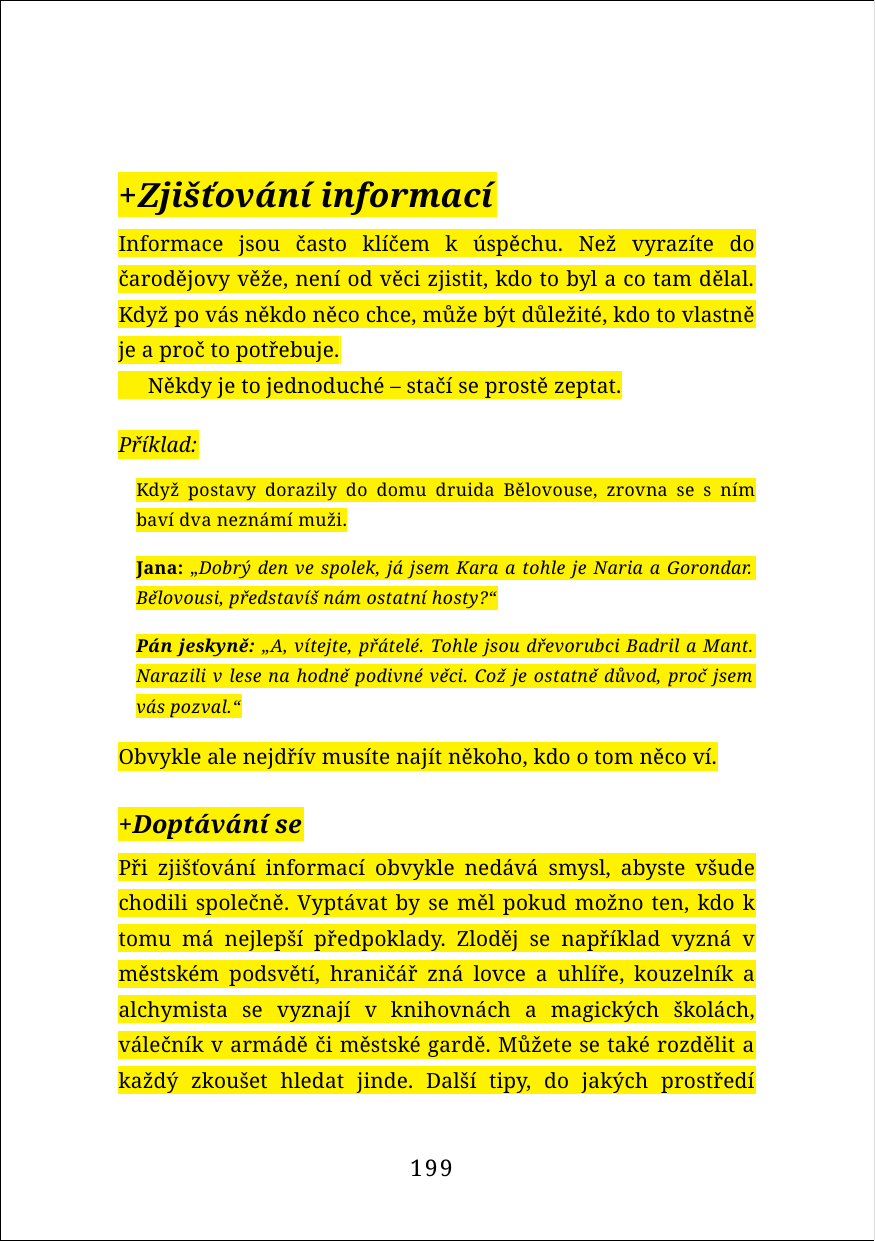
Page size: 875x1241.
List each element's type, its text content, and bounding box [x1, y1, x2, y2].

subtitle +Doptávání se [118, 807, 756, 841]
text Obvykle ale nejdřív musíte najít někoho, kdo o tom něco ví. [118, 742, 756, 771]
text Když postavy dorazily do domu druida Bělovouse, zrovna se s ním baví dva neznámí muži. [136, 477, 756, 532]
text Jana: „Dobrý den ve spolek, já jsem Kara a tohle je Naria a Gorondar. Bělovousi, představíš nám ostatní hosty?“ [136, 556, 756, 610]
text Pán jeskyně: „A, vítejte, přátelé. Tohle jsou dřevorubci Badril a Mant. Narazili v lese na hodně podivné věci. Což je ostatně důvod, proč jsem vás pozval.“ [136, 634, 756, 718]
subtitle +Zjišťování informací [118, 172, 756, 217]
text Informace jsou často klíčem k úspěchu. Než vyrazíte do čarodějovy věže, není od věci zjistit, kdo to byl a co tam dělal. Když po vás někdo něco chce, může být důležité, kdo to vlastně je a proč to potřebuje. Někdy je to jednoduché – stačí se prostě zeptat. [118, 229, 756, 399]
text Při zjišťování informací obvykle nedává smysl, abyste všude chodili společně. Vyptávat by se měl pokud možno ten, kdo k tomu má nejlepší předpoklady. Zloděj se například vyzná v městském podsvětí, hraničář zná lovce a uhlíře, kouzelník a alchymista se vyznají v knihovnách a magických školách, válečník v armádě či městské gardě. Můžete se také rozdělit a každý zkoušet hledat jinde. Další tipy, do jakých prostředí [118, 853, 756, 1094]
text Příklad: [118, 430, 756, 459]
